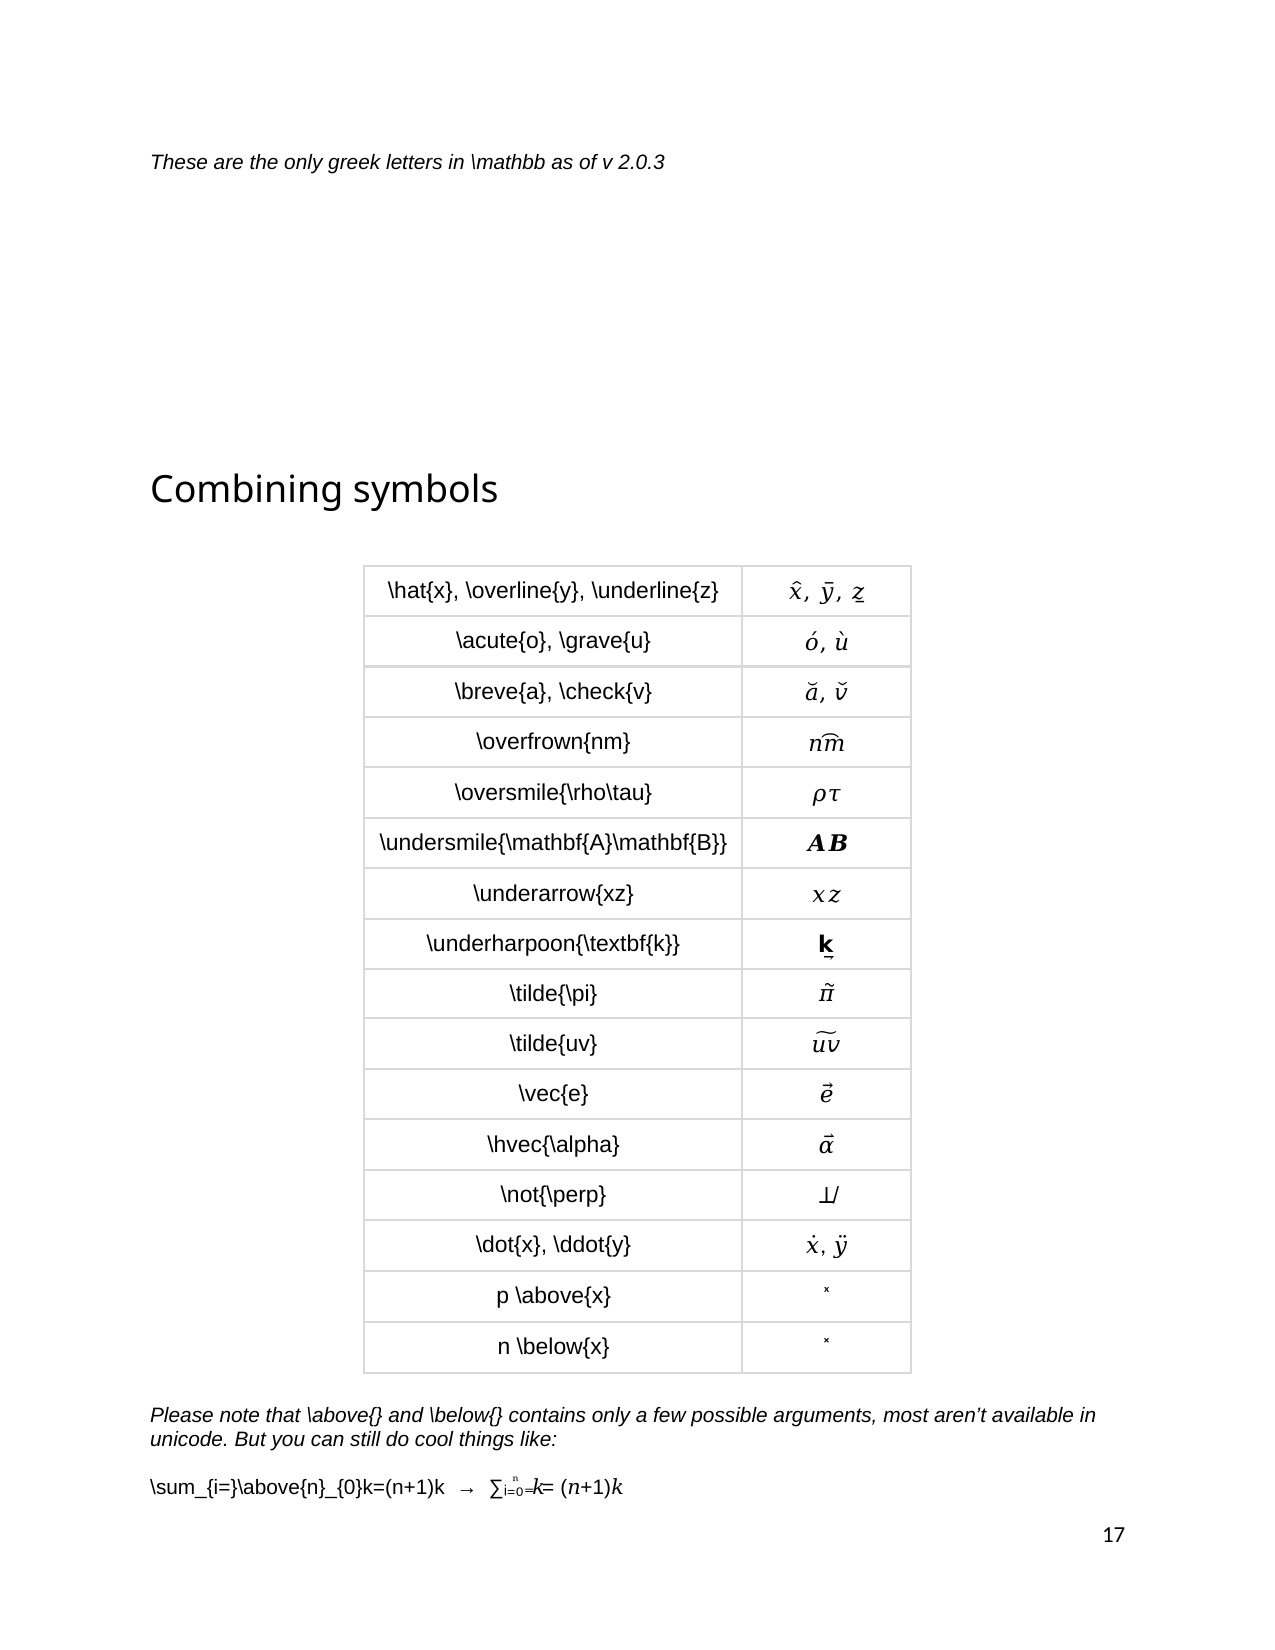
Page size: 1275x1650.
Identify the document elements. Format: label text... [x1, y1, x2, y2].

table_cell 𝑎̆, 𝑣̌ [743, 668, 910, 716]
table_cell \tilde{\pi} [365, 970, 741, 1017]
table_cell 𝑥͢𝑧 [743, 869, 910, 917]
text These are the only greek letters in \mathbb as of v 2.0.3 [150, 150, 1125, 174]
table_cell 𝑛͓ [743, 1323, 910, 1372]
table_cell \acute{o}, \grave{u} [365, 617, 741, 665]
table_cell \tilde{uv} [365, 1019, 741, 1068]
table_cell \vec{e} [365, 1070, 741, 1118]
table_header 𝑥̂, 𝑦̅, 𝑧̲ [743, 567, 910, 615]
subtitle Combining symbols [150, 462, 1125, 513]
table_cell p \above{x} [365, 1272, 741, 1321]
table_cell 𝑜́, 𝑢̀ [743, 617, 910, 665]
table_cell 𝑨͜𝑩 [743, 819, 910, 867]
table_cell 𝜋̃ [743, 970, 910, 1017]
table_cell \underharpoon{\textbf{k}} [365, 920, 741, 968]
table_cell \hvec{\alpha} [365, 1120, 741, 1168]
table_cell ⟂̸ [743, 1171, 910, 1219]
table_cell \oversmile{\rho\tau} [365, 768, 741, 817]
table_cell \overfrown{nm} [365, 718, 741, 766]
table_cell \not{\perp} [365, 1171, 741, 1219]
table_cell n \below{x} [365, 1323, 741, 1372]
table_cell 𝜌͝𝜏 [743, 768, 910, 817]
table_cell \breve{a}, \check{v} [365, 668, 741, 716]
table_cell 𝑝ͯ [743, 1272, 910, 1321]
table_header \hat{x}, \overline{y}, \underline{z} [365, 567, 741, 615]
table_cell \dot{x}, \ddot{y} [365, 1221, 741, 1270]
table_cell 𝛼⃑ [743, 1120, 910, 1168]
table_cell \undersmile{\mathbf{A}\mathbf{B}} [365, 819, 741, 867]
table_cell 𝑥̇, 𝑦̈ [743, 1221, 910, 1270]
table_cell 𝗸⃬ [743, 920, 910, 968]
text Please note that \above{} and \below{} contains only a few possible arguments, most aren’t available in unicode. But you can still do cool things like: [150, 1403, 1125, 1451]
table_cell 𝑒⃗ [743, 1070, 910, 1118]
table_cell \underarrow{xz} [365, 869, 741, 917]
table_cell 𝑛͡𝑚 [743, 718, 910, 766]
text \sum_{i=}\above{n}_{0}k=(n+1)k → ∑ᵢ₌ᷠ₀𝑘 = (𝑛+1)𝑘 [150, 1474, 1125, 1498]
table_cell 𝑢͠𝑣 [743, 1019, 910, 1068]
